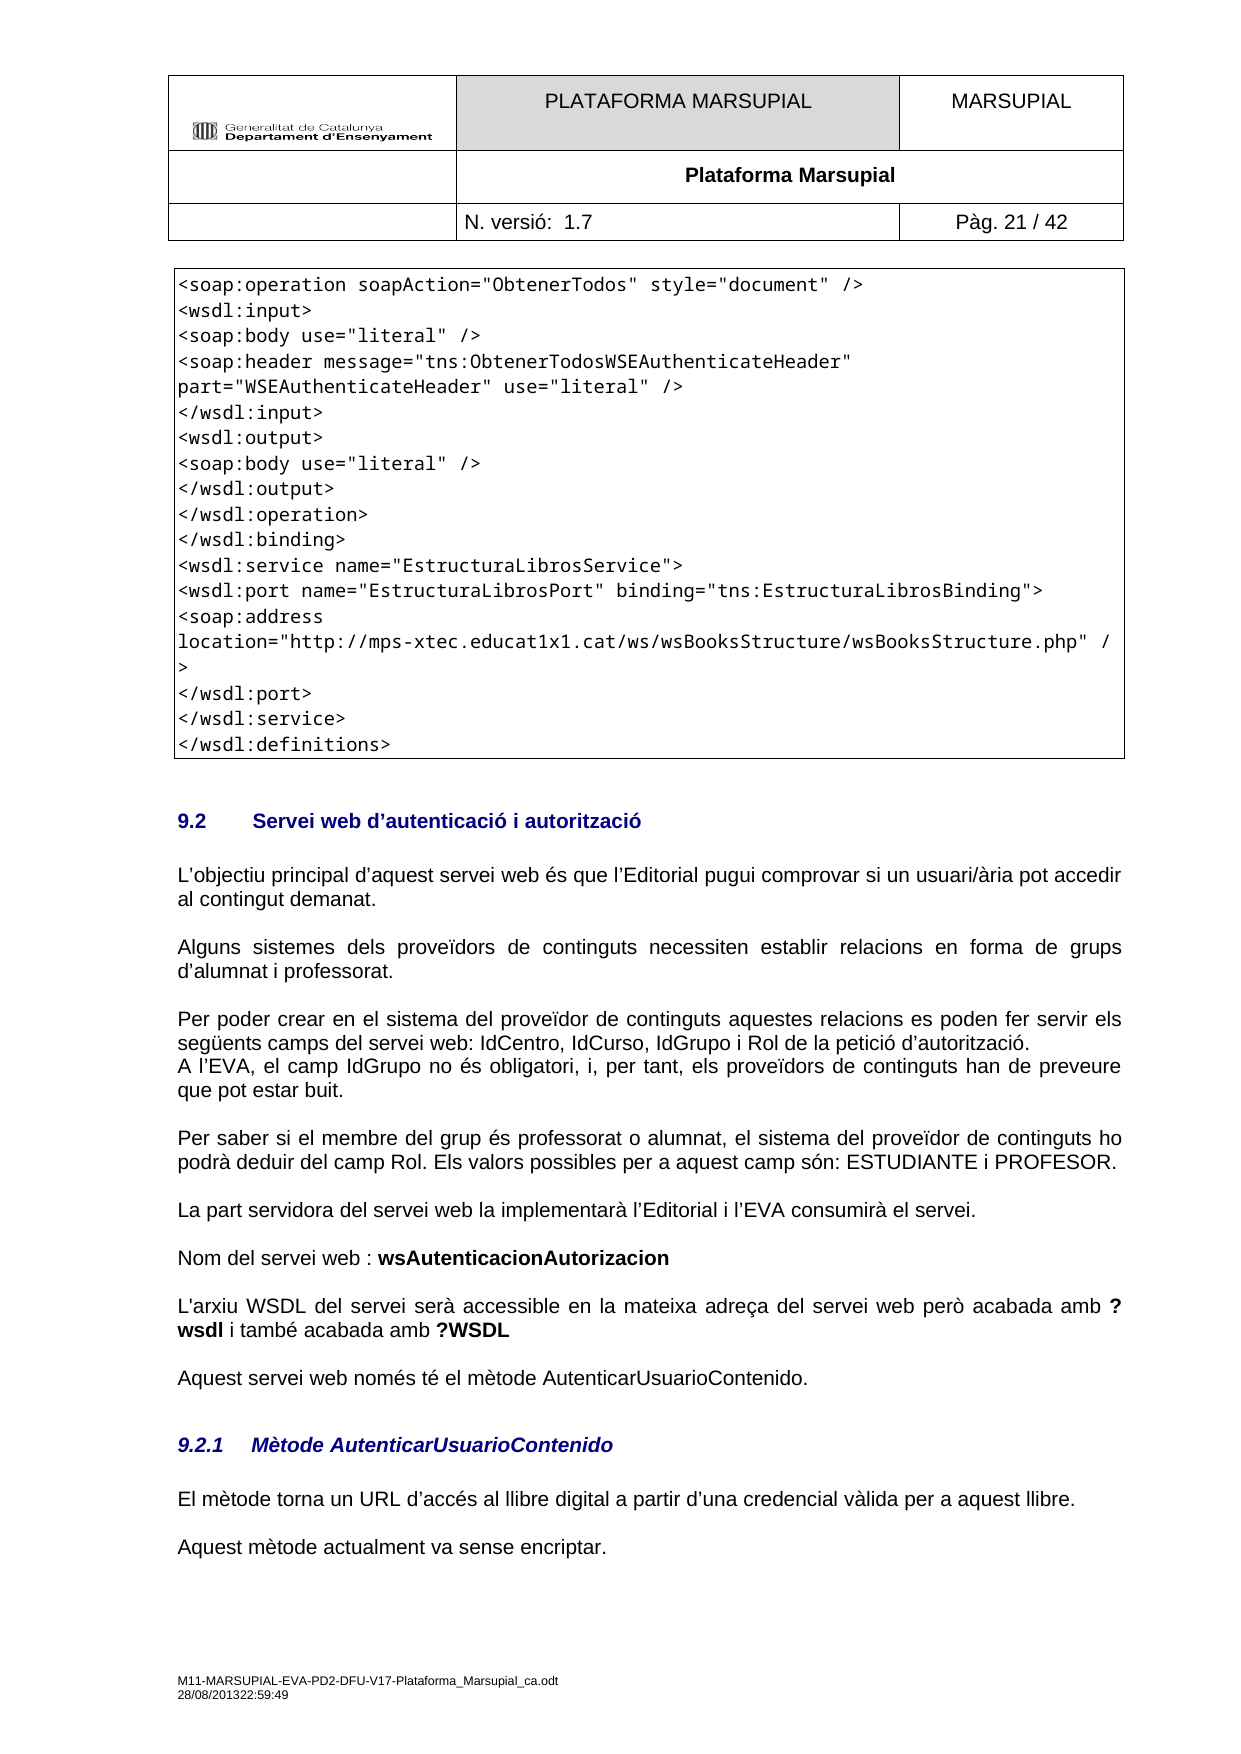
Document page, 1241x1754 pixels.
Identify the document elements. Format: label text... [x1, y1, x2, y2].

text </wsdl:input> [177, 399, 1122, 424]
text L'arxiu WSDL del servei serà accessible en la mateixa adreça del servei web però acabada amb ?wsdl i també acabada amb ?WSDL [177, 1294, 1122, 1342]
text </wsdl:binding> [177, 527, 1122, 552]
text Nom del servei web : wsAutenticacionAutorizacion [177, 1246, 1122, 1270]
text </wsdl:output> [177, 476, 1122, 501]
text </wsdl:operation> [177, 501, 1122, 527]
text El mètode torna un URL d’accés al llibre digital a partir d’una credencial vàlida per a aquest llibre. [177, 1487, 1122, 1511]
text </wsdl:definitions> [175, 728, 1124, 758]
text Alguns sistemes dels proveïdors de continguts necessiten establir relacions en forma de grups d’alumnat i professorat. [177, 934, 1122, 982]
text <wsdl:output> [177, 424, 1122, 450]
text </wsdl:port> [177, 680, 1122, 705]
text La part servidora del servei web la implementarà l’Editorial i l’EVA consumirà el servei. [177, 1198, 1122, 1222]
subtitle Servei web d’autenticació i autorització [177, 808, 1122, 832]
text <wsdl:input> [177, 297, 1122, 322]
text <wsdl:port name="EstructuraLibrosPort" binding="tns:EstructuraLibrosBinding"> [177, 578, 1122, 603]
text L’objectiu principal d’aquest servei web és que l’Editorial pugui comprovar si un usuari/ària pot accedir al contingut demanat. [177, 863, 1122, 911]
text </wsdl:service> [177, 705, 1122, 728]
text <soap:body use="literal" /> [177, 450, 1122, 476]
text Per saber si el membre del grup és professorat o alumnat, el sistema del proveïdor de continguts ho podrà deduir del camp Rol. Els valors possibles per a aquest camp són: ESTUDIANTE i PROFESOR. [177, 1126, 1122, 1174]
text <soap:address location="http://mps-xtec.educat1x1.cat/ws/wsBooksStructure/wsBooksStructure.php" /> [177, 603, 1122, 680]
text <soap:operation soapAction="ObtenerTodos" style="document" /> [175, 269, 1124, 297]
text <wsdl:service name="EstructuraLibrosService"> [177, 552, 1122, 578]
text <soap:body use="literal" /> [177, 322, 1122, 348]
text Aquest mètode actualment va sense encriptar. [177, 1534, 1122, 1558]
text <soap:header message="tns:ObtenerTodosWSEAuthenticateHeader" part="WSEAuthenticateHeader" use="literal" /> [177, 348, 1122, 399]
text Per poder crear en el sistema del proveïdor de continguts aquestes relacions es poden fer servir els següents camps del servei web: IdCentro, IdCurso, IdGrupo i Rol de la petició d’autorització. [177, 1006, 1122, 1054]
subtitle Mètode AutenticarUsuarioContenido [177, 1432, 1122, 1456]
text A l’EVA, el camp IdGrupo no és obligatori, i, per tant, els proveïdors de continguts han de preveure que pot estar buit. [177, 1054, 1122, 1102]
text Aquest servei web només té el mètode AutenticarUsuarioContenido. [177, 1366, 1122, 1390]
